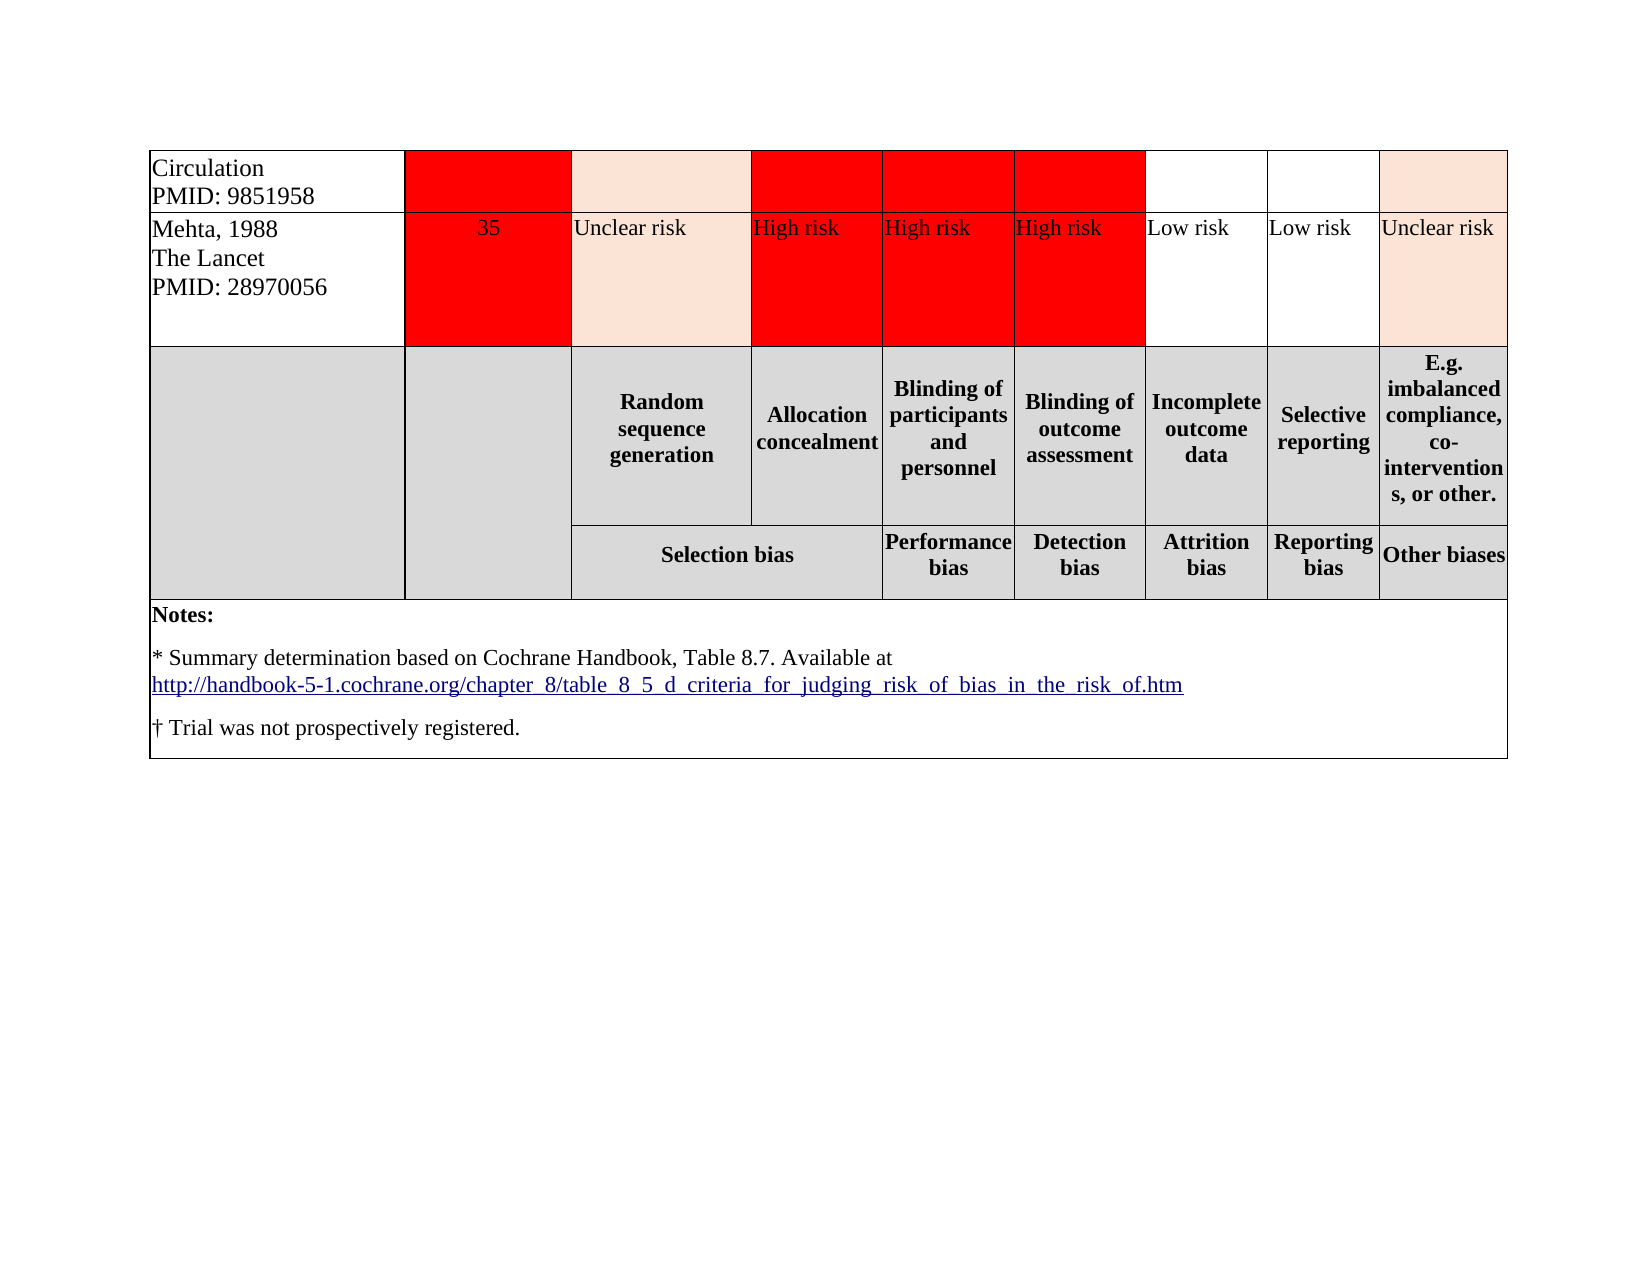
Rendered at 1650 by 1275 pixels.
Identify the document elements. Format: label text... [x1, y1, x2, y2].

table_cell Blinding of participants and personnel [883, 347, 1014, 525]
table_cell Other biases [1380, 526, 1507, 599]
table_cell Allocation concealment [752, 347, 882, 525]
table_cell Blinding of outcome assessment [1015, 347, 1145, 525]
table_cell [1268, 151, 1379, 212]
table_cell Reporting bias [1268, 526, 1379, 599]
table_cell Unclear risk [1380, 213, 1507, 346]
table_cell E.g. imbalanced compliance, co-interventions, or other. [1380, 347, 1507, 525]
table_cell Random sequence generation [572, 347, 751, 525]
table_cell [406, 151, 571, 212]
table_cell 35 [406, 213, 571, 346]
table_cell Unclear risk [572, 213, 751, 346]
table_cell Low risk [1146, 213, 1267, 346]
table_cell Attrition bias [1146, 526, 1267, 599]
table_cell Incomplete outcome data [1146, 347, 1267, 525]
table_cell Selection bias [572, 526, 882, 599]
table_cell Performance bias [883, 526, 1014, 599]
table_cell Low risk [1268, 213, 1379, 346]
table_cell [1380, 151, 1507, 212]
table_cell Detection bias [1015, 526, 1145, 599]
table_cell [151, 347, 404, 599]
table_cell [752, 151, 882, 212]
table_cell Selective reporting [1268, 347, 1379, 525]
table_cell [1146, 151, 1267, 212]
table_cell High risk [883, 213, 1014, 346]
table_cell Circulation PMID: 9851958 [151, 151, 404, 212]
table_cell [883, 151, 1014, 212]
table_cell [572, 151, 751, 212]
table_cell Notes: * Summary determination based on Cochrane Handbook, Table 8.7. Available at http://handbook-5-1.cochrane.org/chapter_8/table_8_5_d_criteria_for_judging_risk_of_bias_in_the_risk_of.htm † Trial was not prospectively registered. [151, 600, 1507, 758]
table_cell [1015, 151, 1145, 212]
table_cell High risk [752, 213, 882, 346]
table_cell [406, 347, 571, 599]
table_cell Mehta, 1988 The Lancet PMID: 28970056 [151, 213, 404, 346]
table_cell High risk [1015, 213, 1145, 346]
